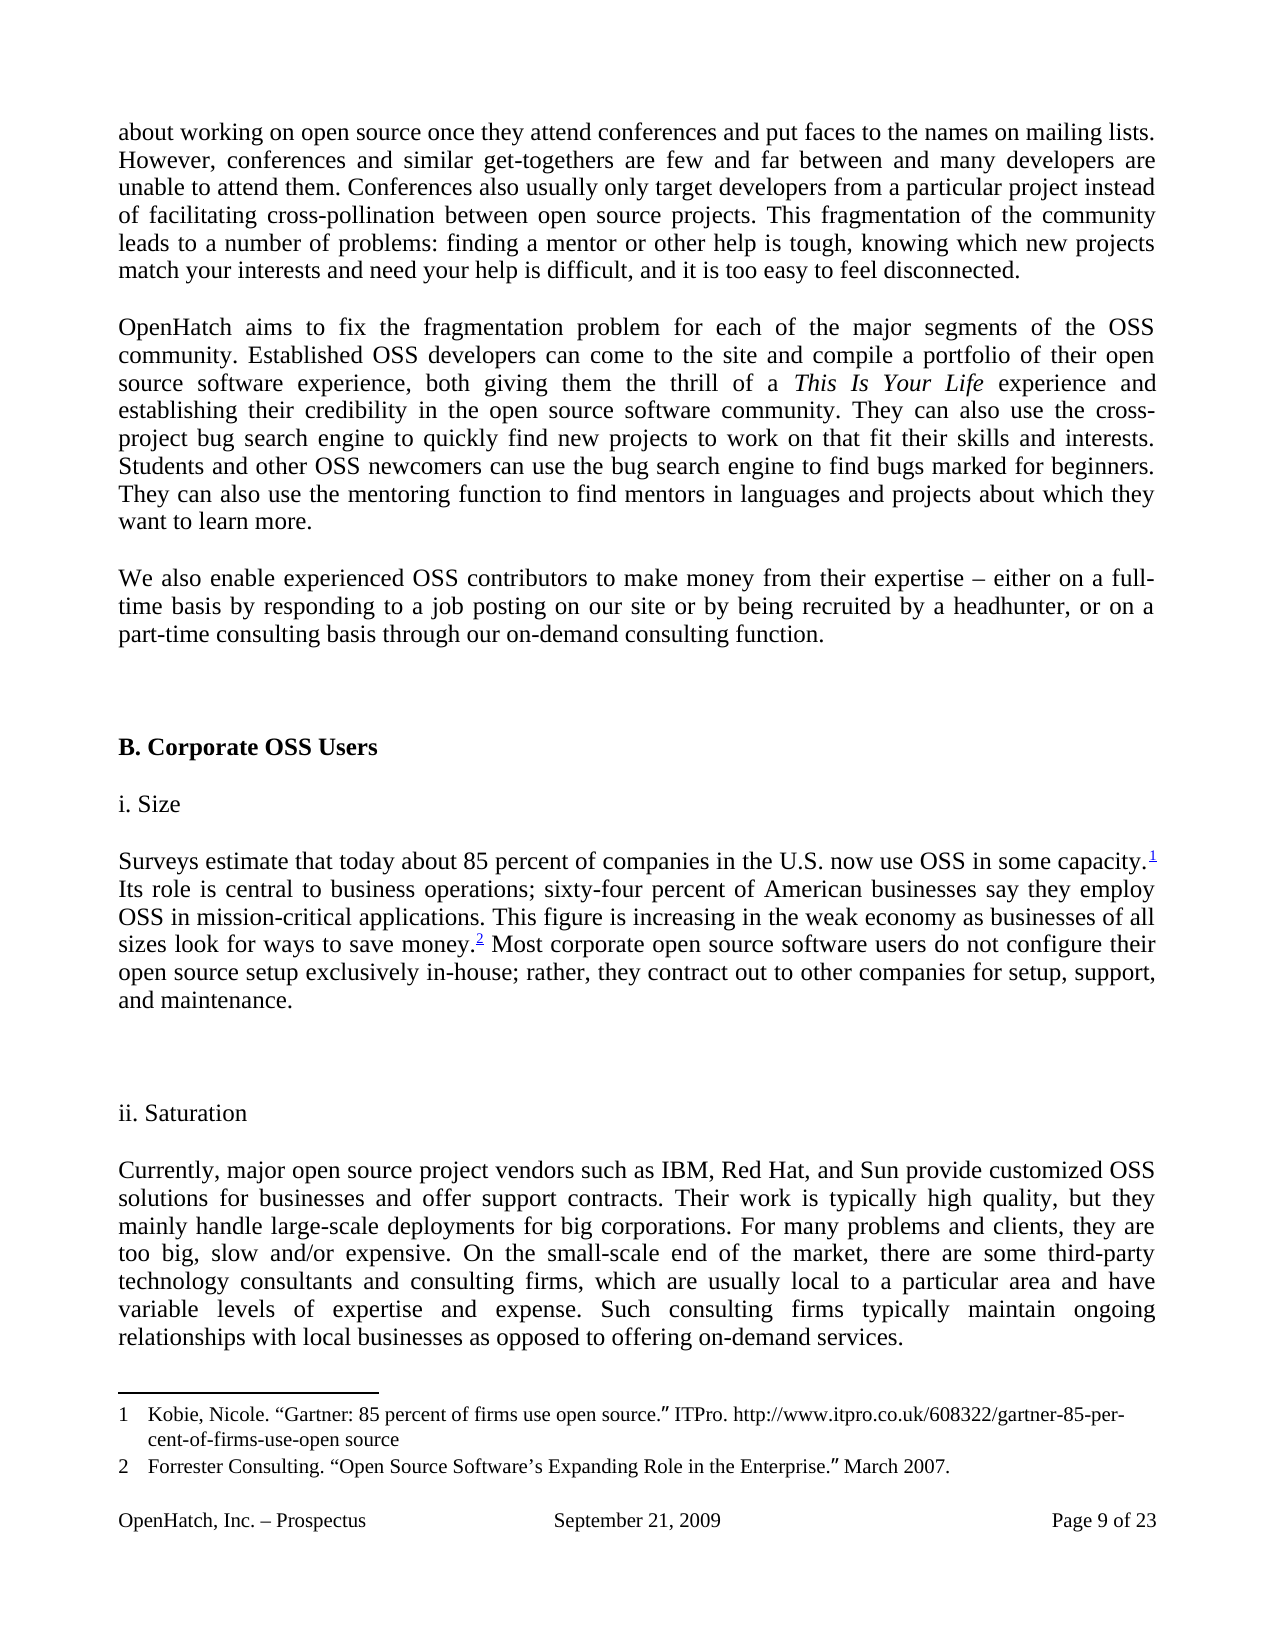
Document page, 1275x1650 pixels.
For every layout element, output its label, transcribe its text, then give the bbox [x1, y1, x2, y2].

text We also enable experienced OSS contributors to make money from their expertise – either on a full-time basis by responding to a job posting on our site or by being recruited by a headhunter, or on a part-time consulting basis through our on-demand consulting function. [118, 564, 1156, 647]
text about working on open source once they attend conferences and put faces to the names on mailing lists. However, conferences and similar get-togethers are few and far between and many developers are unable to attend them. Conferences also usually only target developers from a particular project instead of facilitating cross-pollination between open source projects. This fragmentation of the community leads to a number of problems: finding a mentor or other help is tough, knowing which new projects match your interests and need your help is difficult, and it is too easy to feel disconnected. [118, 118, 1156, 284]
subtitle B. Corporate OSS Users [118, 733, 1156, 761]
text i. Size [118, 790, 1156, 818]
text Forrester Consulting. “Open Source Software’s Expanding Role in the Enterprise.” March 2007. [118, 1451, 1156, 1479]
text OpenHatch aims to fix the fragmentation problem for each of the major segments of the OSS community. Established OSS developers can come to the site and compile a portfolio of their open source software experience, both giving them the thrill of a This Is Your Life experience and establishing their credibility in the open source software community. They can also use the cross-project bug search engine to quickly find new projects to work on that fit their skills and interests. Students and other OSS newcomers can use the bug search engine to find bugs marked for beginners. They can also use the mentoring function to find mentors in languages and projects about which they want to learn more. [118, 313, 1156, 535]
text Kobie, Nicole. “Gartner: 85 percent of firms use open source.” ITPro. http://www.itpro.co.uk/608322/gartner-85-per-cent-of-firms-use-open source [118, 1399, 1156, 1451]
text Surveys estimate that today about 85 percent of companies in the U.S. now use OSS in some capacity. Its role is central to business operations; sixty-four percent of American businesses say they employ OSS in mission-critical applications. This figure is increasing in the weak economy as businesses of all sizes look for ways to save money. Most corporate open source software users do not configure their open source setup exclusively in-house; rather, they contract out to other companies for setup, support, and maintenance. [118, 847, 1156, 1013]
text Currently, major open source project vendors such as IBM, Red Hat, and Sun provide customized OSS solutions for businesses and offer support contracts. Their work is typically high quality, but they mainly handle large-scale deployments for big corporations. For many problems and clients, they are too big, slow and/or expensive. On the small-scale end of the market, there are some third-party technology consultants and consulting firms, which are usually local to a particular area and have variable levels of expertise and expense. Such consulting firms typically maintain ongoing relationships with local businesses as opposed to offering on-demand services. [118, 1156, 1156, 1350]
text ii. Saturation [118, 1099, 1156, 1127]
